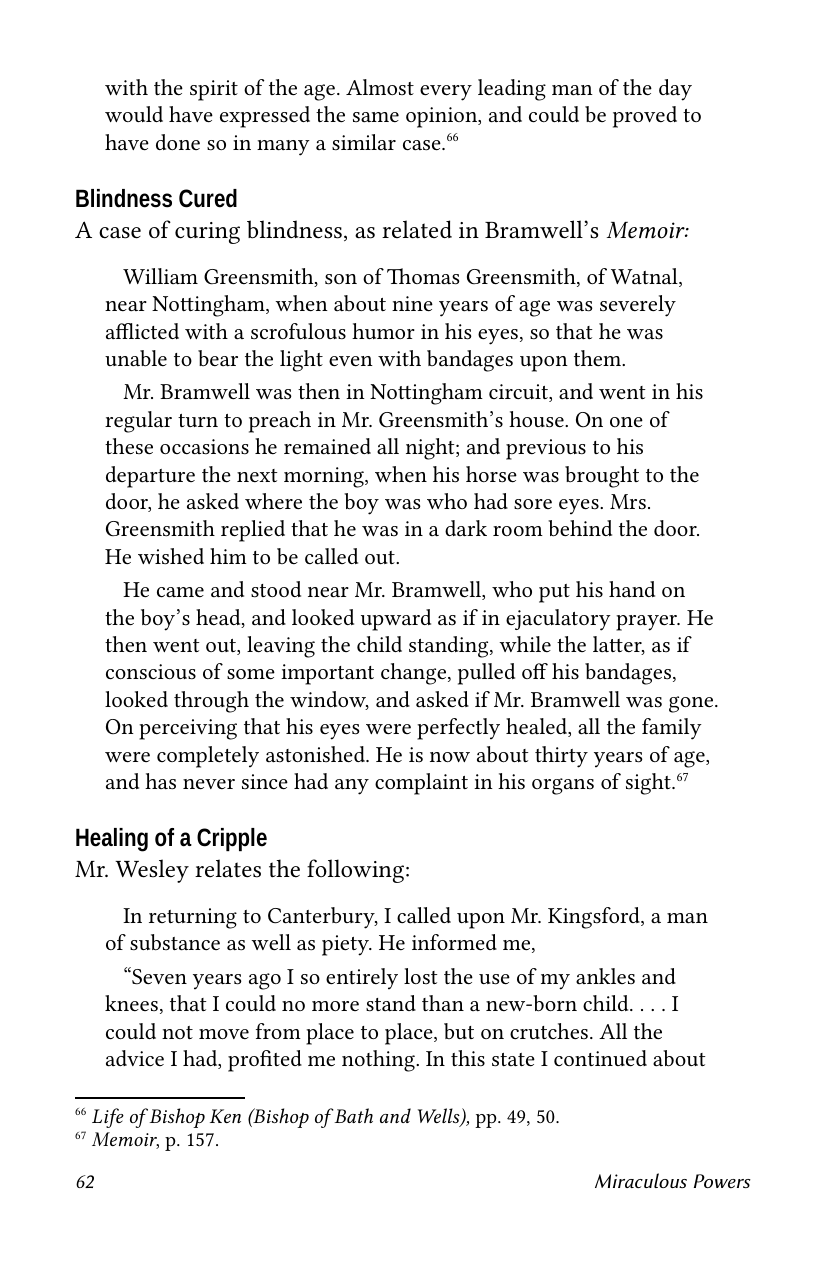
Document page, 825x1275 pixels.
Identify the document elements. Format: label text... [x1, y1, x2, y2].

subtitle Blindness Cured [75, 184, 750, 213]
subtitle Healing of a Cripple [75, 823, 750, 852]
text Life of Bishop Ken (Bishop of Bath and Wells), pp. 49, 50. [75, 1104, 750, 1128]
text A case of curing blindness, as related in Bramwell’s Memoir: [75, 216, 750, 244]
text Mr. Wesley relates the following: [75, 855, 750, 883]
text He came and stood near Mr. Bramwell, who put his hand on the boy’s head, and looked upward as if in ejaculatory prayer. He then went out, leaving the child standing, while the latter, as if conscious of some important change, pulled off his bandages, looked through the window, and asked if Mr. Bramwell was gone. On perceiving that his eyes were perfectly healed, all the family were completely astonished. He is now about thirty years of age, and has never since had any complaint in his organs of sight. [105, 577, 720, 795]
text Memoir, p. 157. [75, 1128, 750, 1152]
text “Seven years ago I so entirely lost the use of my ankles and knees, that I could no more stand than a new-born child. . . . I could not move from place to place, but on crutches. All the advice I had, profited me nothing. In this state I continued about [105, 964, 720, 1072]
text Mr. Bramwell was then in Nottingham circuit, and went in his regular turn to preach in Mr. Greensmith’s house. On one of these occasions he remained all night; and previous to his departure the next morning, when his horse was brought to the door, he asked where the boy was who had sore eyes. Mrs. Greensmith replied that he was in a dark room behind the door. He wished him to be called out. [105, 379, 720, 570]
text In returning to Canterbury, I called upon Mr. Kingsford, a man of substance as well as piety. He informed me, [105, 903, 720, 956]
text with the spirit of the age. Almost every leading man of the day would have expressed the same opinion, and could be proved to have done so in many a similar case. [105, 75, 720, 156]
text William Greensmith, son of Thomas Greensmith, of Watnal, near Nottingham, when about nine years of age was severely afflicted with a scrofulous humor in his eyes, so that he was unable to bear the light even with bandages upon them. [105, 264, 720, 372]
